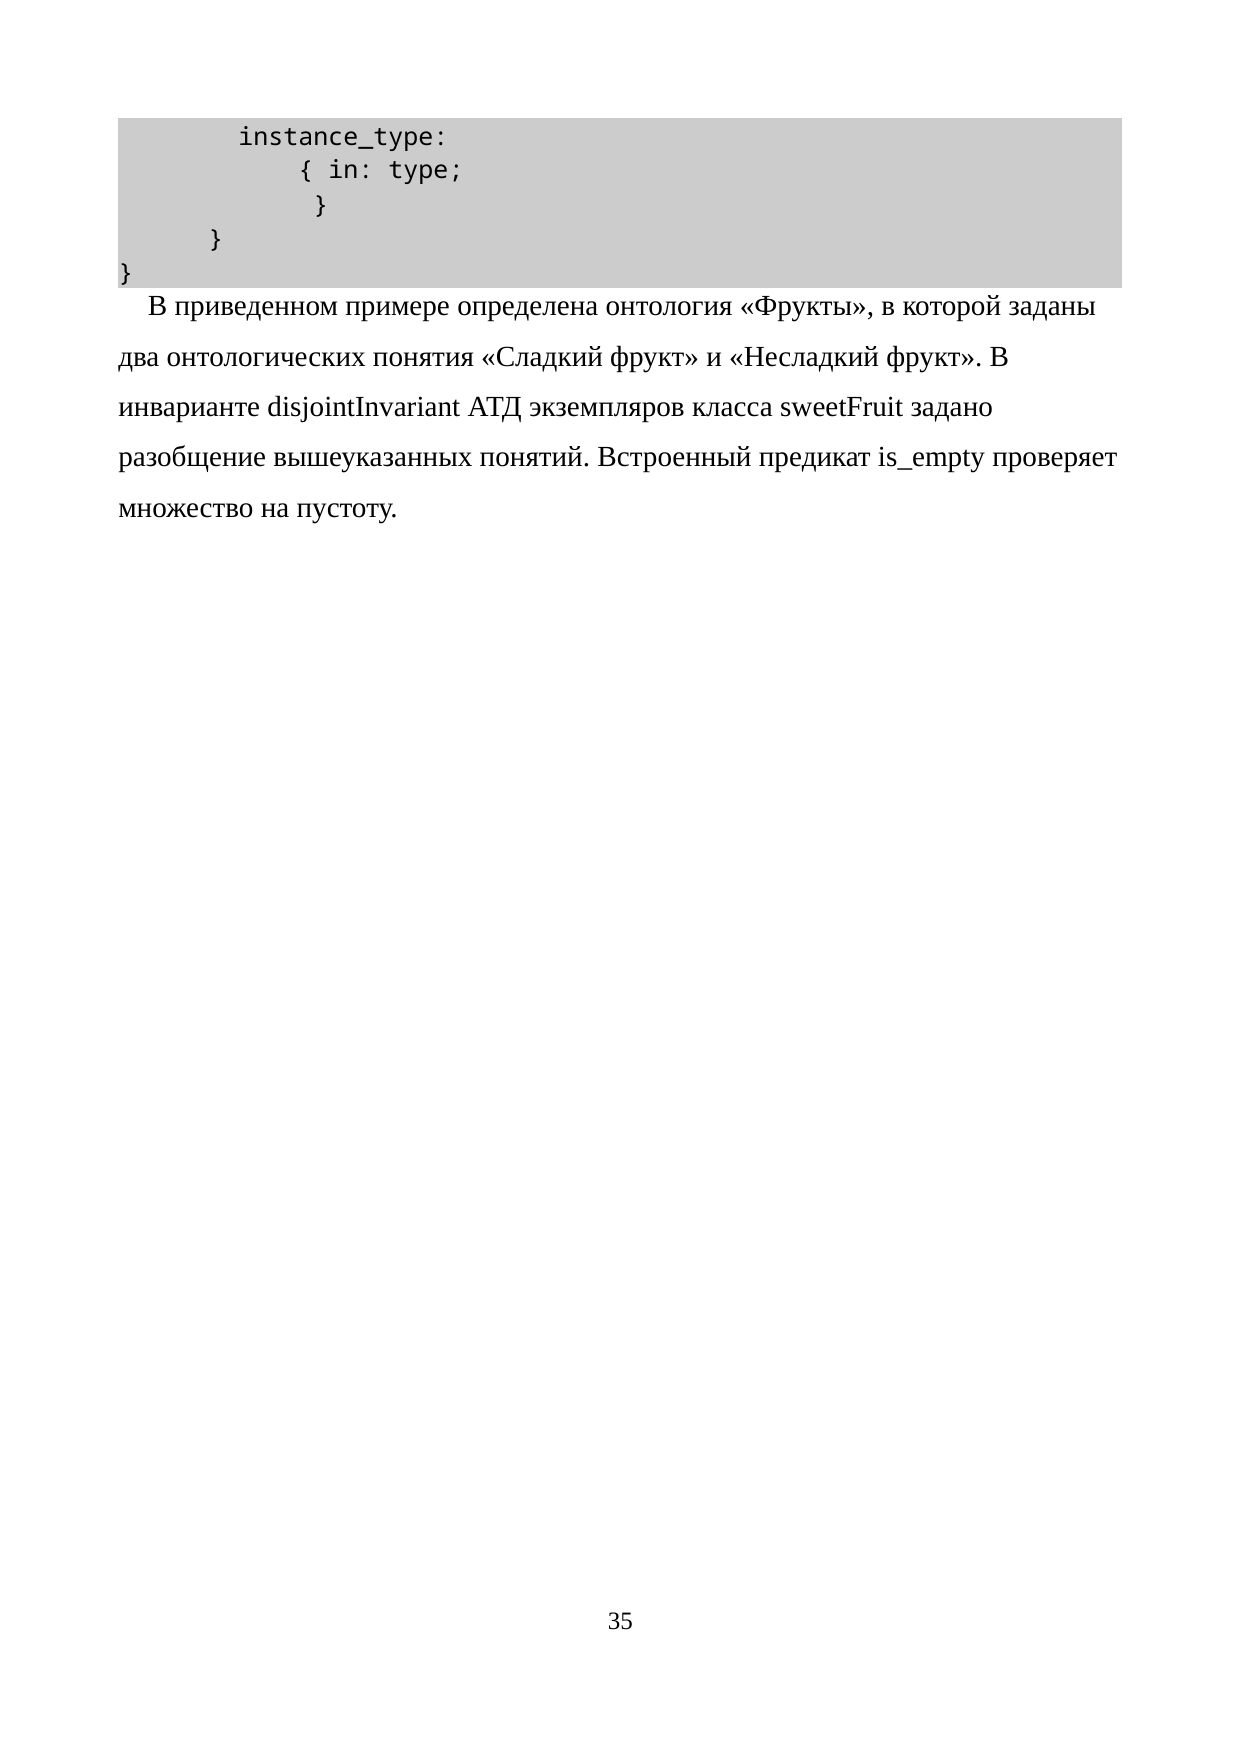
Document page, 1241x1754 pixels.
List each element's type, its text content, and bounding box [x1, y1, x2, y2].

text instance_type: { in: type; } } } [118, 118, 1122, 288]
text В приведенном примере определена онтология «Фрукты», в которой заданы два онтологических понятия «Сладкий фрукт» и «Несладкий фрукт». В инварианте disjointInvariant АТД экземпляров класса sweetFruit задано разобщение вышеуказанных понятий. Встроенный предикат is_empty проверяет множество на пустоту. [118, 288, 1122, 523]
